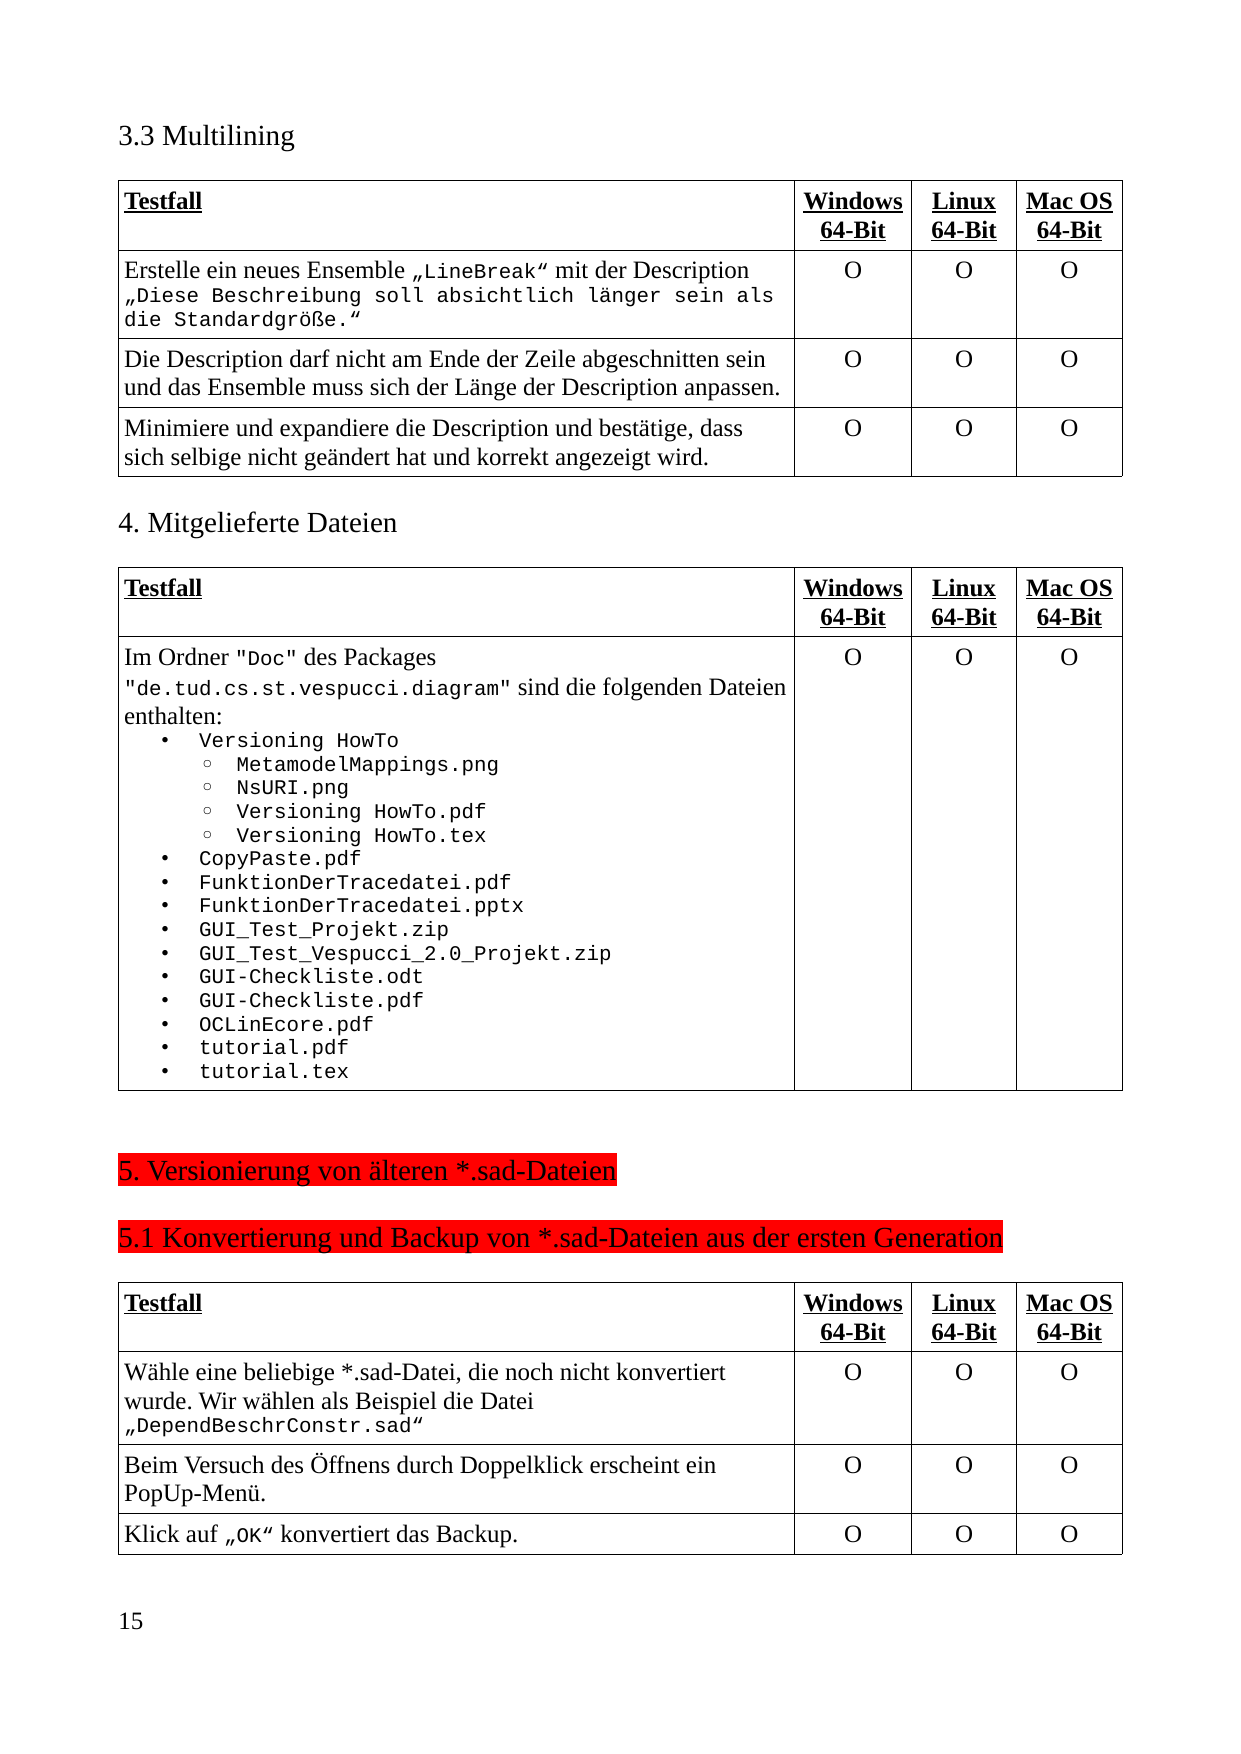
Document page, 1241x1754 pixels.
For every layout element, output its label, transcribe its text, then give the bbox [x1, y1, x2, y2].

table_header Linux 64-Bit [912, 181, 1016, 249]
table_header Windows 64-Bit [795, 1283, 911, 1351]
table_cell O [1017, 408, 1122, 476]
table_cell O [912, 408, 1016, 476]
table_header Testfall [119, 568, 794, 636]
table_cell O [795, 1445, 911, 1513]
table_cell O [795, 637, 911, 1090]
table_cell O [795, 339, 911, 407]
table_cell O [1017, 339, 1122, 407]
table_header Linux 64-Bit [912, 1283, 1016, 1351]
table_cell O [912, 1514, 1016, 1554]
table_cell Minimiere und expandiere die Description und bestätige, dass sich selbige nicht geändert hat und korrekt angezeigt wird. [119, 408, 794, 476]
table_header Mac OS 64-Bit [1017, 181, 1122, 249]
table_cell O [795, 408, 911, 476]
text 4. Mitgelieferte Dateien [118, 505, 1122, 538]
table_cell Im Ordner "Doc" des Packages "de.tud.cs.st.vespucci.diagram" sind die folgenden Dateien enthalten: Versioning HowTo MetamodelMappings.png NsURI.png Versioning HowTo.pdf Versioning HowTo.tex CopyPaste.pdf FunktionDerTracedatei.pdf FunktionDerTracedatei.pptx GUI_Test_Projekt.zip GUI_Test_Vespucci_2.0_Projekt.zip GUI-Checkliste.odt GUI-Checkliste.pdf OCLinEcore.pdf tutorial.pdf tutorial.tex [119, 637, 794, 1090]
table_cell O [1017, 1352, 1122, 1444]
table_header Windows 64-Bit [795, 568, 911, 636]
table_cell O [1017, 1445, 1122, 1513]
table_cell O [912, 637, 1016, 1090]
table_cell O [795, 1514, 911, 1554]
table_header Testfall [119, 181, 794, 249]
text 5.1 Konvertierung und Backup von *.sad-Dateien aus der ersten Generation [118, 1220, 1122, 1253]
table_header Testfall [119, 1283, 794, 1351]
text 3.3 Multilining [118, 118, 1122, 152]
table_cell O [912, 1445, 1016, 1513]
table_header Mac OS 64-Bit [1017, 568, 1122, 636]
table_cell O [912, 339, 1016, 407]
table_header Mac OS 64-Bit [1017, 1283, 1122, 1351]
table_cell O [795, 1352, 911, 1444]
table_header Windows 64-Bit [795, 181, 911, 249]
table_header Linux 64-Bit [912, 568, 1016, 636]
table_cell O [1017, 1514, 1122, 1554]
table_cell Erstelle ein neues Ensemble „LineBreak“ mit der Description „Diese Beschreibung soll absichtlich länger sein als die Standardgröße.“ [119, 251, 794, 338]
table_cell Beim Versuch des Öffnens durch Doppelklick erscheint ein PopUp-Menü. [119, 1445, 794, 1513]
table_cell Wähle eine beliebige *.sad-Datei, die noch nicht konvertiert wurde. Wir wählen als Beispiel die Datei „DependBeschrConstr.sad“ [119, 1352, 794, 1444]
table_cell O [912, 1352, 1016, 1444]
text 5. Versionierung von älteren *.sad-Dateien [118, 1153, 1122, 1186]
table_cell O [1017, 637, 1122, 1090]
table_cell Die Description darf nicht am Ende der Zeile abgeschnitten sein und das Ensemble muss sich der Länge der Description anpassen. [119, 339, 794, 407]
table_cell O [1017, 251, 1122, 338]
table_cell O [795, 251, 911, 338]
table_cell Klick auf „OK“ konvertiert das Backup. [119, 1514, 794, 1554]
table_cell O [912, 251, 1016, 338]
